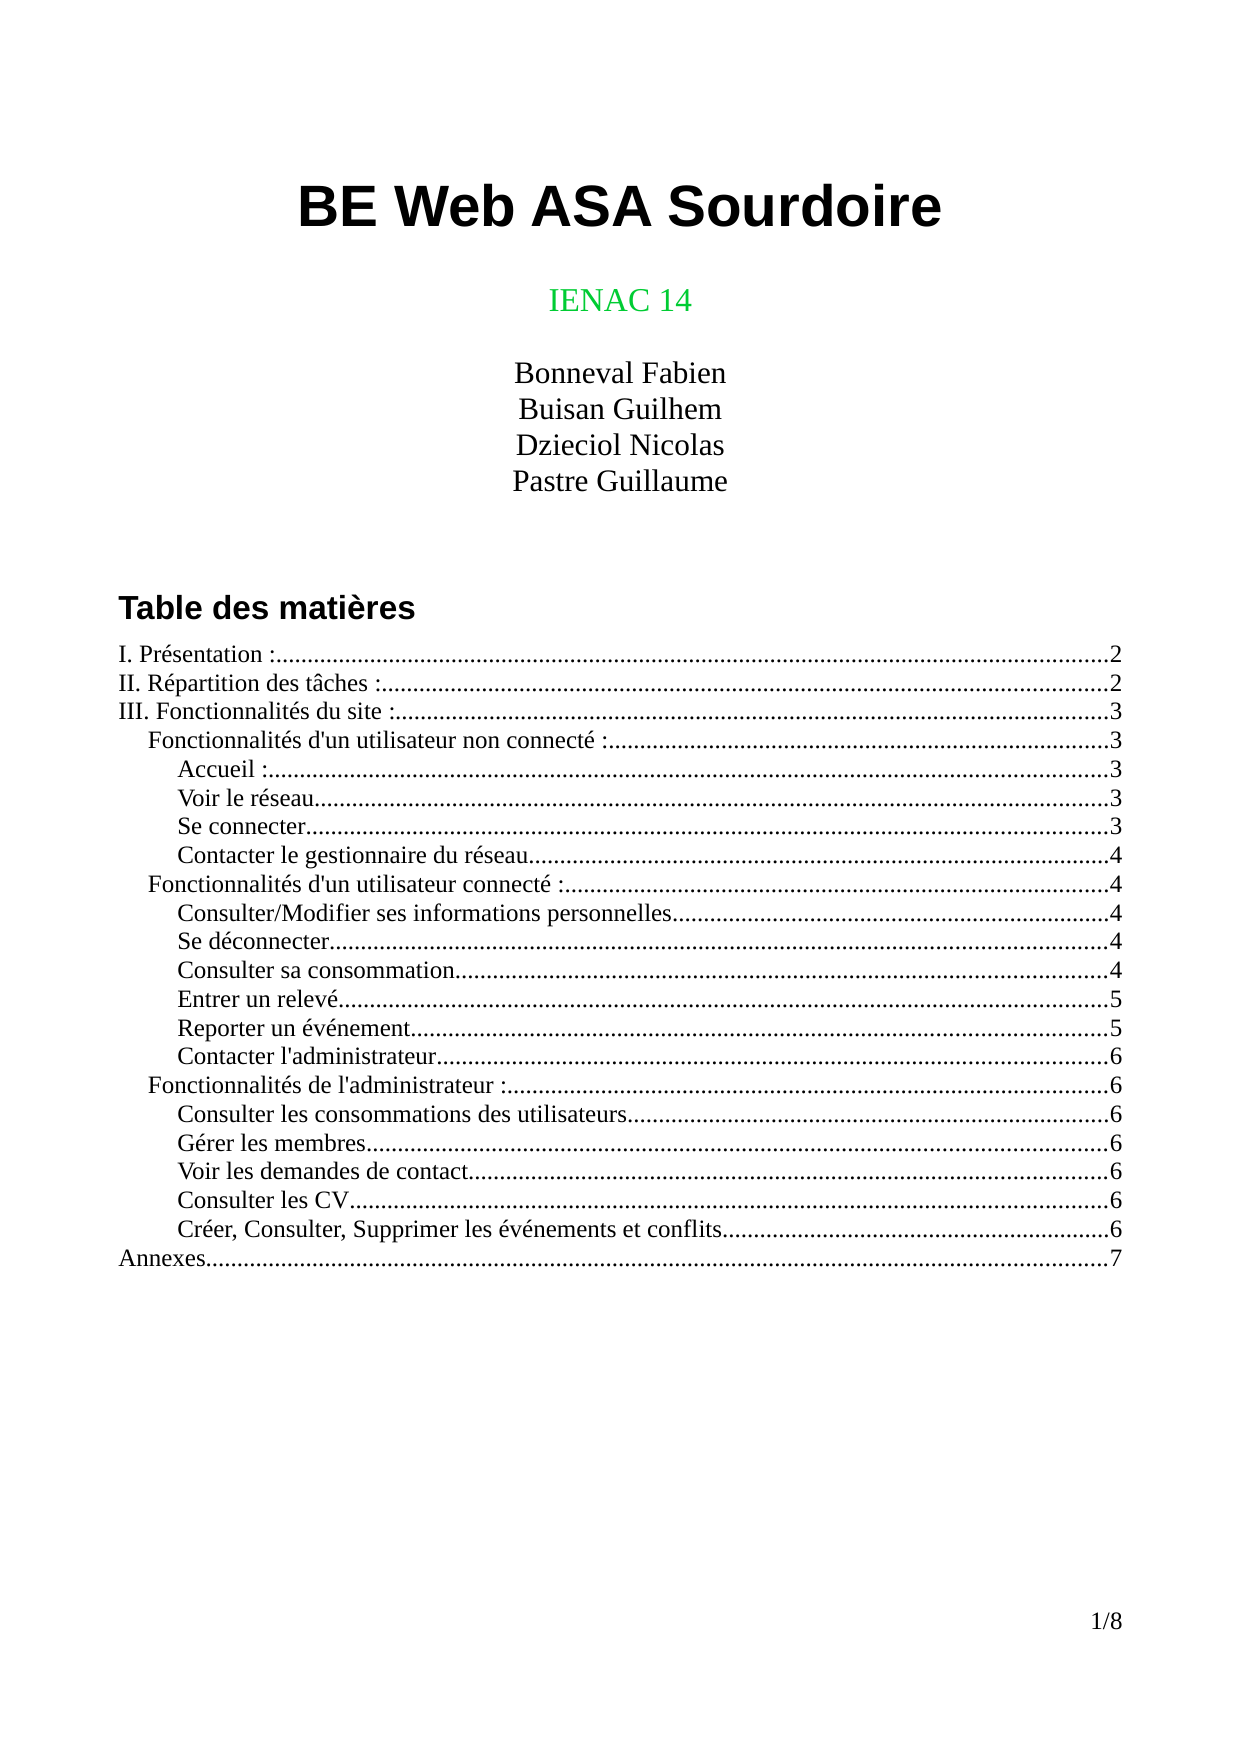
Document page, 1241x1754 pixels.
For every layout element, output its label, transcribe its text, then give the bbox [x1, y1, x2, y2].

text II. Répartition des tâches : 2 [118, 668, 1122, 696]
text Consulter les consommations des utilisateurs 6 [177, 1099, 1122, 1128]
text Se connecter 3 [177, 811, 1122, 840]
text Voir les demandes de contact 6 [177, 1156, 1122, 1185]
text Se déconnecter 4 [177, 926, 1122, 955]
text Consulter/Modifier ses informations personnelles 4 [177, 898, 1122, 926]
text I. Présentation : 2 [118, 639, 1122, 668]
text Buisan Guilhem [118, 390, 1122, 426]
text Voir le réseau 3 [177, 783, 1122, 811]
text Pastre Guillaume [118, 462, 1122, 498]
text Créer, Consulter, Supprimer les événements et conflits 6 [177, 1214, 1122, 1243]
title BE Web ASA Sourdoire [118, 172, 1122, 239]
text Fonctionnalités d'un utilisateur connecté : 4 [148, 869, 1122, 898]
text Consulter les CV 6 [177, 1185, 1122, 1214]
text Accueil : 3 [177, 754, 1122, 783]
text Reporter un événement 5 [177, 1013, 1122, 1041]
text Bonneval Fabien [118, 354, 1122, 390]
text Dzieciol Nicolas [118, 426, 1122, 462]
text Gérer les membres 6 [177, 1128, 1122, 1156]
text Consulter sa consommation 4 [177, 955, 1122, 984]
text Fonctionnalités d'un utilisateur non connecté : 3 [148, 725, 1122, 754]
text Annexes 7 [118, 1243, 1122, 1271]
text Entrer un relevé 5 [177, 984, 1122, 1013]
text Fonctionnalités de l'administrateur : 6 [148, 1070, 1122, 1099]
subtitle Table des matières [118, 588, 1122, 626]
text IENAC 14 [118, 280, 1122, 318]
text III. Fonctionnalités du site : 3 [118, 696, 1122, 725]
text Contacter l'administrateur 6 [177, 1041, 1122, 1070]
text Contacter le gestionnaire du réseau 4 [177, 840, 1122, 869]
